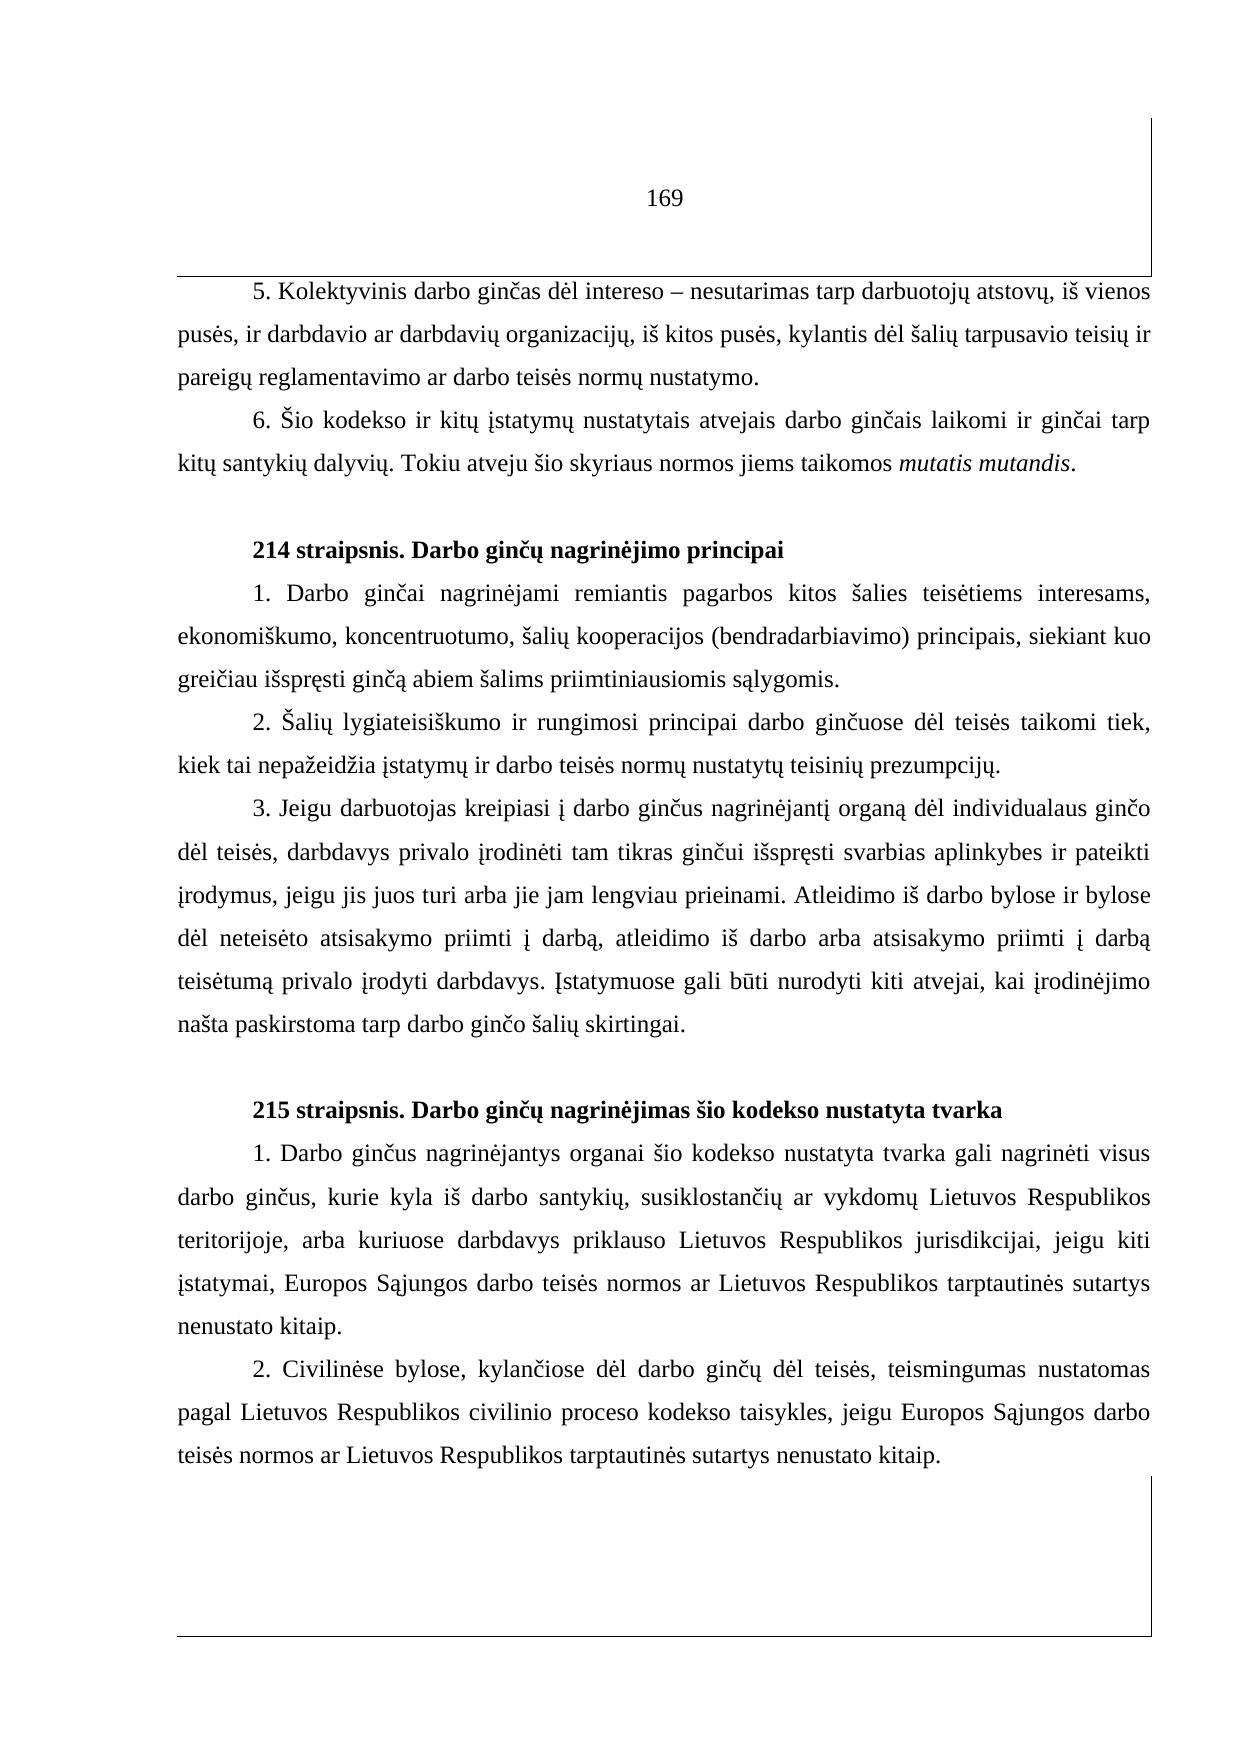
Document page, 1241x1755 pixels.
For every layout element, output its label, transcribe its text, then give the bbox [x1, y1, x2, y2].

subtitle 214 straipsnis. Darbo ginčų nagrinėjimo principai [177, 535, 1152, 563]
text 3. Jeigu darbuotojas kreipiasi į darbo ginčus nagrinėjantį organą dėl individualaus ginčo dėl teisės, darbdavys privalo įrodinėti tam tikras ginčui išspręsti svarbias aplinkybes ir pateikti įrodymus, jeigu jis juos turi arba jie jam lengviau prieinami. Atleidimo iš darbo bylose ir bylose dėl neteisėto atsisakymo priimti į darbą, atleidimo iš darbo arba atsisakymo priimti į darbą teisėtumą privalo įrodyti darbdavys. Įstatymuose gali būti nurodyti kiti atvejai, kai įrodinėjimo našta paskirstoma tarp darbo ginčo šalių skirtingai. [177, 793, 1152, 1038]
text 5. Kolektyvinis darbo ginčas dėl intereso – nesutarimas tarp darbuotojų atstovų, iš vienos pusės, ir darbdavio ar darbdavių organizacijų, iš kitos pusės, kylantis dėl šalių tarpusavio teisių ir pareigų reglamentavimo ar darbo teisės normų nustatymo. [177, 276, 1152, 391]
text 2. Civilinėse bylose, kylančiose dėl darbo ginčų dėl teisės, teismingumas nustatomas pagal Lietuvos Respublikos civilinio proceso kodekso taisykles, jeigu Europos Sąjungos darbo teisės normos ar Lietuvos Respublikos tarptautinės sutartys nenustato kitaip. [177, 1354, 1152, 1469]
text 1. Darbo ginčus nagrinėjantys organai šio kodekso nustatyta tvarka gali nagrinėti visus darbo ginčus, kurie kyla iš darbo santykių, susiklostančių ar vykdomų Lietuvos Respublikos teritorijoje, arba kuriuose darbdavys priklauso Lietuvos Respublikos jurisdikcijai, jeigu kiti įstatymai, Europos Sąjungos darbo teisės normos ar Lietuvos Respublikos tarptautinės sutartys nenustato kitaip. [177, 1138, 1152, 1340]
text 6. Šio kodekso ir kitų įstatymų nustatytais atvejais darbo ginčais laikomi ir ginčai tarp kitų santykių dalyvių. Tokiu atveju šio skyriaus normos jiems taikomos mutatis mutandis. [177, 405, 1152, 477]
text 2. Šalių lygiateisiškumo ir rungimosi principai darbo ginčuose dėl teisės taikomi tiek, kiek tai nepažeidžia įstatymų ir darbo teisės normų nustatytų teisinių prezumpcijų. [177, 707, 1152, 779]
text 1. Darbo ginčai nagrinėjami remiantis pagarbos kitos šalies teisėtiems interesams, ekonomiškumo, koncentruotumo, šalių kooperacijos (bendradarbiavimo) principais, siekiant kuo greičiau išspręsti ginčą abiem šalims priimtiniausiomis sąlygomis. [177, 578, 1152, 693]
subtitle 215 straipsnis. Darbo ginčų nagrinėjimas šio kodekso nustatyta tvarka [177, 1095, 1152, 1124]
